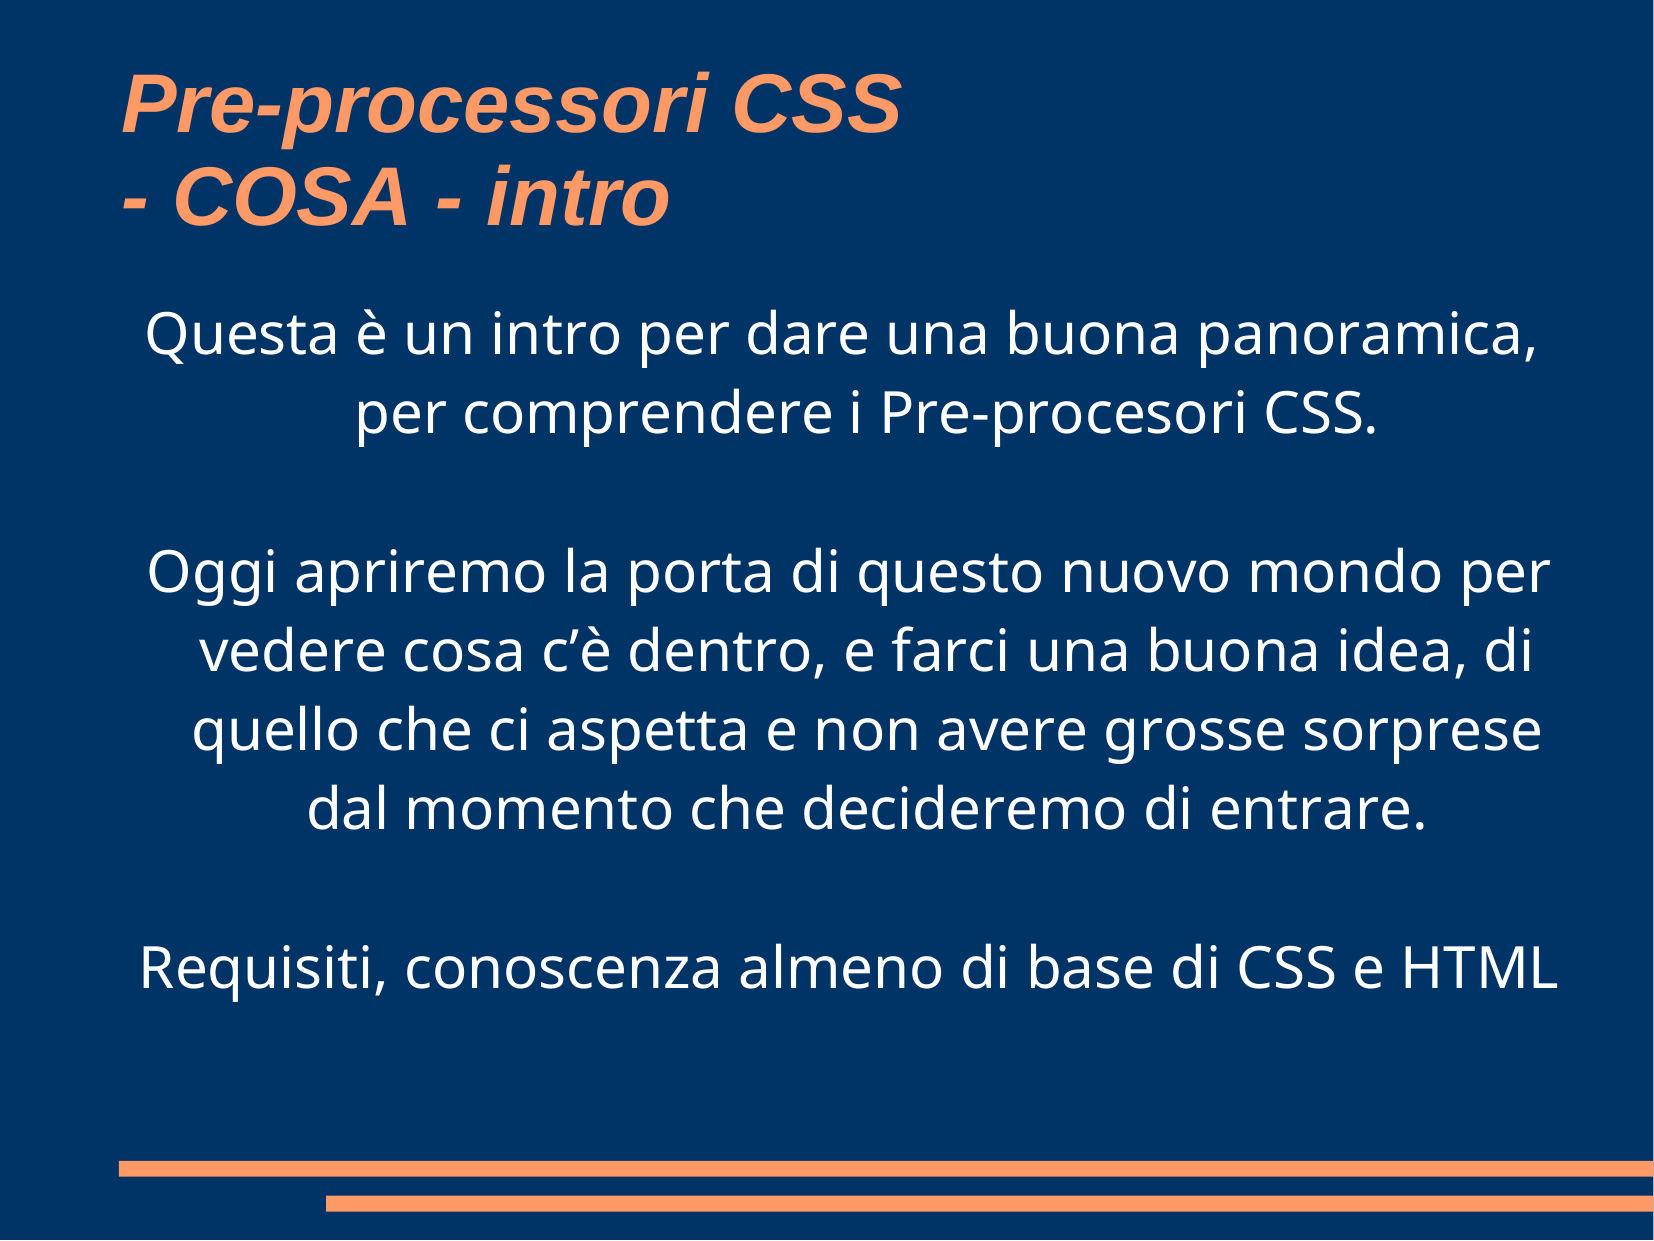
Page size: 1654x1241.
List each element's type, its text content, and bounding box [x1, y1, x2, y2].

subtitle Questa è un intro per dare una buona panoramica, per comprendere i Pre-procesori CSS. Oggi apriremo la porta di questo nuovo mondo per vedere cosa c’è dentro, e farci una buona idea, di quello che ci aspetta e non avere grosse sorprese dal momento che decideremo di entrare. Requisiti, conoscenza almeno di base di CSS e HTML [129, 283, 1569, 1094]
title Pre-processori CSS - COSA - intro [121, 46, 1534, 254]
